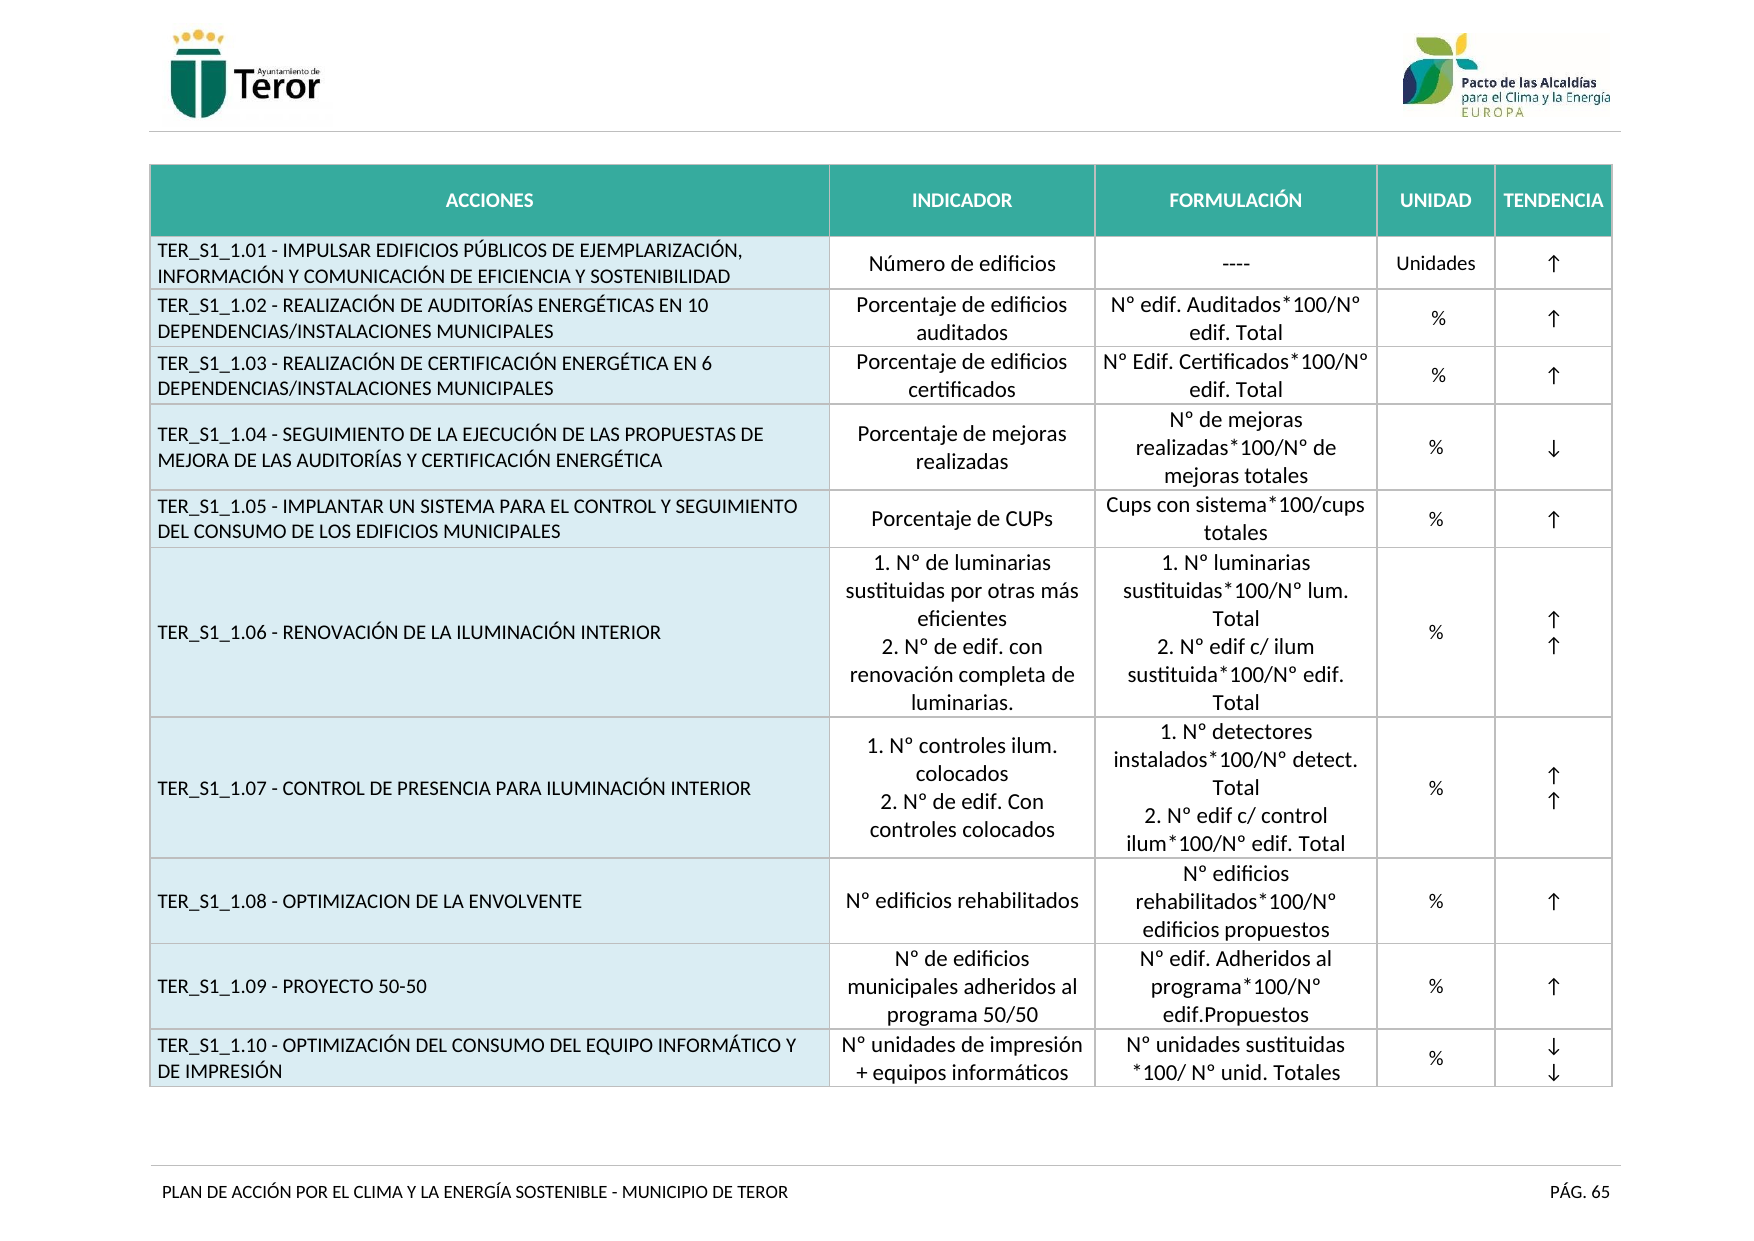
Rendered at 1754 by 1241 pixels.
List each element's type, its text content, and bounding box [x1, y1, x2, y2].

table_cell Nº Edif. Certificados*100/Nº edif. Total [1096, 347, 1376, 403]
table_cell % [1378, 859, 1494, 943]
table_cell TER_S1_1.09 - PROYECTO 50-50 [151, 944, 829, 1028]
table_cell Nº luminarias sustituidas*100/Nº lum. Total Nº edif c/ ilum sustituida*100/Nº edif. Total [1096, 548, 1376, 716]
table_cell Nº de mejoras realizadas*100/Nº de mejoras totales [1096, 405, 1376, 489]
table_cell ↑ [1496, 290, 1611, 346]
table_cell TER_S1_1.04 - SEGUIMIENTO DE LA EJECUCIÓN DE LAS PROPUESTAS DE MEJORA DE LAS AUDITORÍAS Y CERTIFICACIÓN ENERGÉTICA [151, 405, 829, 489]
table_cell Nº unidades sustituidas *100/ Nº unid. Totales [1096, 1030, 1376, 1086]
table_cell ↑ [1496, 944, 1611, 1028]
table_cell % [1378, 491, 1494, 546]
table_cell Porcentaje de edificios certificados [830, 347, 1094, 403]
table_cell Porcentaje de mejoras realizadas [830, 405, 1094, 489]
table_cell % [1378, 347, 1494, 403]
table_cell Nº edif. Auditados*100/Nº edif. Total [1096, 290, 1376, 346]
table_cell TER_S1_1.02 - REALIZACIÓN DE AUDITORÍAS ENERGÉTICAS EN 10 DEPENDENCIAS/INSTALACIONES MUNICIPALES [151, 290, 829, 346]
table_cell % [1378, 718, 1494, 857]
table_cell TER_S1_1.05 - IMPLANTAR UN SISTEMA PARA EL CONTROL Y SEGUIMIENTO DEL CONSUMO DE LOS EDIFICIOS MUNICIPALES [151, 491, 829, 546]
table_cell Número de edificios [830, 237, 1094, 288]
table_cell ↑ [1496, 237, 1611, 288]
table_header UNIDAD [1378, 165, 1494, 236]
table_header TENDENCIA [1496, 165, 1611, 236]
table_cell Nº edificios rehabilitados [830, 859, 1094, 943]
table_cell ↓ ↓ [1496, 1030, 1611, 1086]
table_cell ---- [1096, 237, 1376, 288]
table_cell ↑ ↑ [1496, 718, 1611, 857]
table_cell % [1378, 1030, 1494, 1086]
table_cell Nº edificios rehabilitados*100/Nº edificios propuestos [1096, 859, 1376, 943]
table_cell TER_S1_1.01 - IMPULSAR EDIFICIOS PÚBLICOS DE EJEMPLARIZACIÓN, INFORMACIÓN Y COMUNICACIÓN DE EFICIENCIA Y SOSTENIBILIDAD [151, 237, 829, 288]
table_cell Nº de edificios municipales adheridos al programa 50/50 [830, 944, 1094, 1028]
table_cell % [1378, 405, 1494, 489]
table_header ACCIONES [151, 165, 829, 236]
table_cell Nº detectores instalados*100/Nº detect. Total Nº edif c/ control ilum*100/Nº edif. Total [1096, 718, 1376, 857]
table_cell ↑ [1496, 859, 1611, 943]
table_cell ↑ [1496, 347, 1611, 403]
picture [161, 23, 334, 127]
table_header INDICADOR [830, 165, 1094, 236]
table_cell ↑ [1496, 491, 1611, 546]
table_cell TER_S1_1.10 - OPTIMIZACIÓN DEL CONSUMO DEL EQUIPO INFORMÁTICO Y DE IMPRESIÓN [151, 1030, 829, 1086]
table_cell Nº de luminarias sustituidas por otras más eficientes Nº de edif. con renovación completa de luminarias. [830, 548, 1094, 716]
table_cell TER_S1_1.07 - CONTROL DE PRESENCIA PARA ILUMINACIÓN INTERIOR [151, 718, 829, 857]
table_cell Cups con sistema*100/cups totales [1096, 491, 1376, 546]
table_cell % [1378, 944, 1494, 1028]
table_cell ↑ ↑ [1496, 548, 1611, 716]
table_cell Unidades [1378, 237, 1494, 288]
table_cell Porcentaje de edificios auditados [830, 290, 1094, 346]
table_cell Nº controles ilum. colocados Nº de edif. Con controles colocados [830, 718, 1094, 857]
table_cell ↓ [1496, 405, 1611, 489]
table_cell TER_S1_1.06 - RENOVACIÓN DE LA ILUMINACIÓN INTERIOR [151, 548, 829, 716]
table_cell Porcentaje de CUPs [830, 491, 1094, 546]
table_header FORMULACIÓN [1096, 165, 1376, 236]
table_cell TER_S1_1.03 - REALIZACIÓN DE CERTIFICACIÓN ENERGÉTICA EN 6 DEPENDENCIAS/INSTALACIONES MUNICIPALES [151, 347, 829, 403]
table_cell TER_S1_1.08 - OPTIMIZACION DE LA ENVOLVENTE [151, 859, 829, 943]
table_cell Nº edif. Adheridos al programa*100/Nº edif.Propuestos [1096, 944, 1376, 1028]
table_cell % [1378, 290, 1494, 346]
table_cell Nº unidades de impresión + equipos informáticos [830, 1030, 1094, 1086]
table_cell % [1378, 548, 1494, 716]
picture [1403, 33, 1610, 117]
